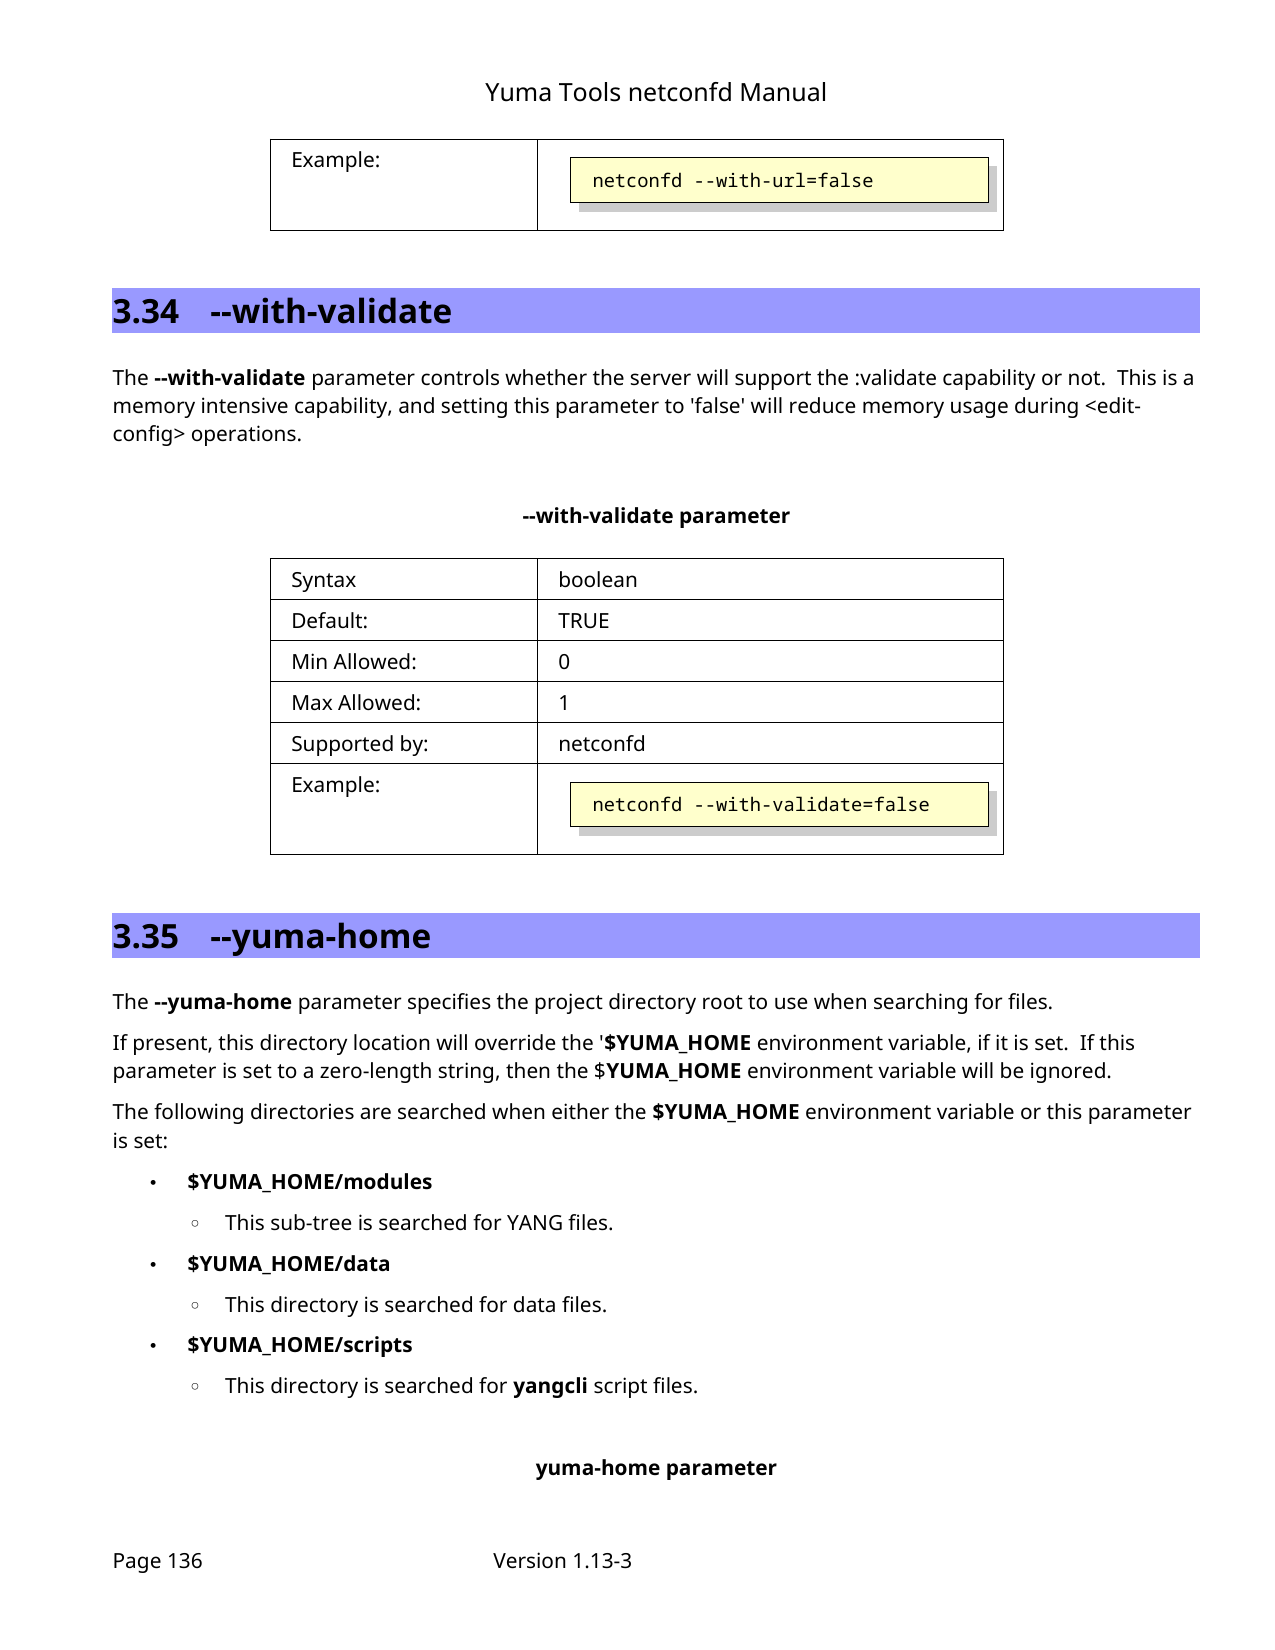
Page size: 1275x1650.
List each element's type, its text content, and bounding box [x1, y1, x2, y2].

table_cell netconfd [538, 723, 1003, 763]
table_header boolean [538, 559, 1003, 599]
subtitle --with-validate parameter [127, 501, 1185, 530]
list This sub-tree is searched for YANG files. [187, 1208, 1200, 1236]
text The following directories are searched when either the $YUMA_HOME environment variable or this parameter is set: [112, 1097, 1200, 1154]
text If present, this directory location will override the '$YUMA_HOME environment variable, if it is set. If this parameter is set to a zero-length string, then the $YUMA_HOME environment variable will be ignored. [112, 1028, 1200, 1085]
subtitle --with-validate [112, 288, 1200, 333]
table_cell 0 [538, 641, 1003, 681]
table_cell 1 [538, 682, 1003, 722]
table_cell Max Allowed: [271, 682, 537, 722]
subtitle --yuma-home [112, 913, 1200, 958]
table_cell TRUE [538, 600, 1003, 640]
text The --yuma-home parameter specifies the project directory root to use when searching for files. [112, 987, 1200, 1016]
table_header Syntax [271, 559, 537, 599]
table_cell Default: [271, 600, 537, 640]
text The --with-validate parameter controls whether the server will support the :validate capability or not. This is a memory intensive capability, and setting this parameter to 'false' will reduce memory usage during <edit-config> operations. [112, 363, 1200, 448]
subtitle yuma-home parameter [127, 1453, 1185, 1482]
table_cell Supported by: [271, 723, 537, 763]
list $YUMA_HOME/data [150, 1249, 1200, 1277]
table_cell netconfd --with-validate=false [538, 764, 1003, 854]
list This directory is searched for data files. [187, 1290, 1200, 1318]
table_cell netconfd --with-url=false [538, 140, 1003, 229]
table_cell Example: [271, 764, 537, 854]
list $YUMA_HOME/modules [150, 1167, 1200, 1195]
table_cell Example: [271, 140, 537, 229]
list $YUMA_HOME/scripts [150, 1331, 1200, 1359]
list This directory is searched for yangcli script files. [187, 1372, 1200, 1400]
table_cell Min Allowed: [271, 641, 537, 681]
